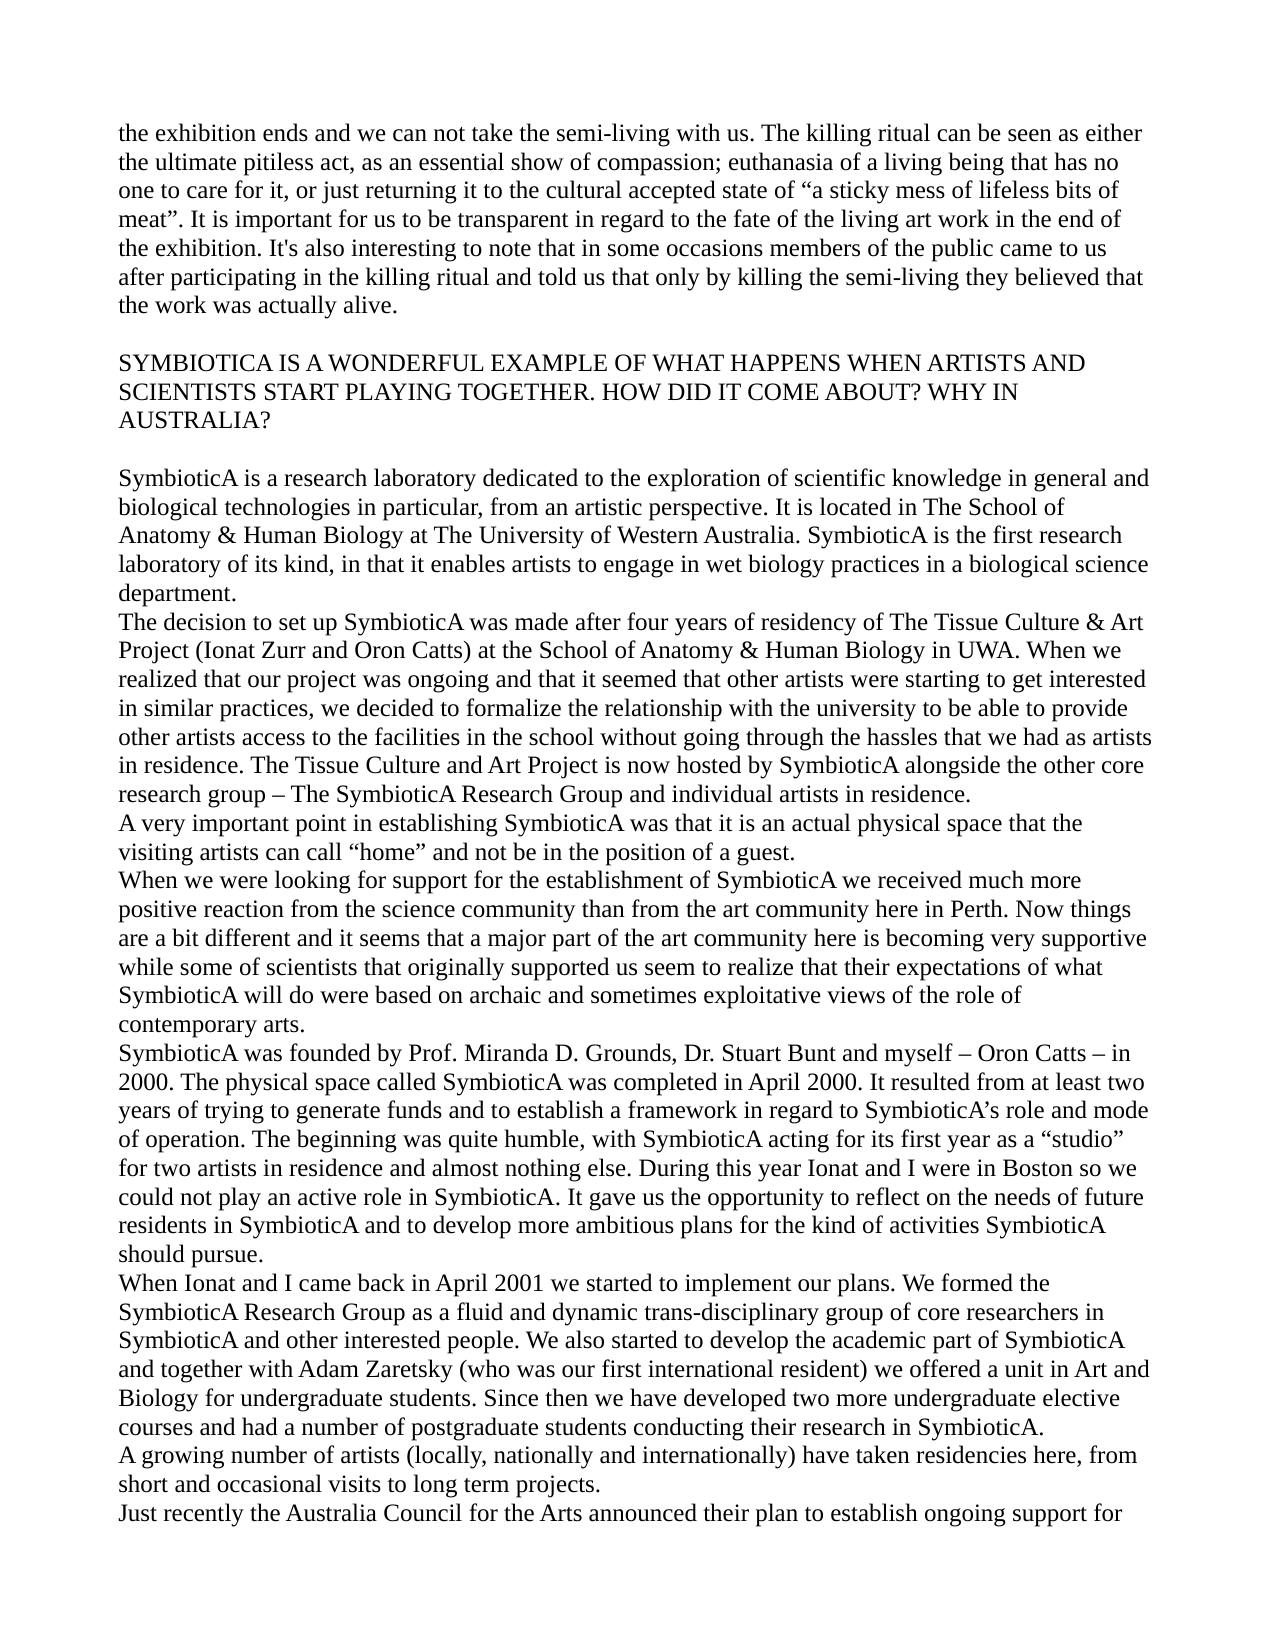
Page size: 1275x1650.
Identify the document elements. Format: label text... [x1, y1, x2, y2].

text A growing number of artists (locally, nationally and internationally) have taken residencies here, from short and occasional visits to long term projects. [118, 1441, 1157, 1498]
text SYMBIOTICA IS A WONDERFUL EXAMPLE OF WHAT HAPPENS WHEN ARTISTS AND SCIENTISTS START PLAYING TOGETHER. HOW DID IT COME ABOUT? WHY IN AUSTRALIA? [118, 348, 1157, 434]
text The decision to set up SymbioticA was made after four years of residency of The Tissue Culture & Art Project (Ionat Zurr and Oron Catts) at the School of Anatomy & Human Biology in UWA. When we realized that our project was ongoing and that it seemed that other artists were starting to get interested in similar practices, we decided to formalize the relationship with the university to be able to provide other artists access to the facilities in the school without going through the hassles that we had as artists in residence. The Tissue Culture and Art Project is now hosted by SymbioticA alongside the other core research group – The SymbioticA Research Group and individual artists in residence. [118, 607, 1157, 808]
text When we were looking for support for the establishment of SymbioticA we received much more positive reaction from the science community than from the art community here in Perth. Now things are a bit different and it seems that a major part of the art community here is becoming very supportive while some of scientists that originally supported us seem to realize that their expectations of what SymbioticA will do were based on archaic and sometimes exploitative views of the role of contemporary arts. [118, 866, 1157, 1038]
text the exhibition ends and we can not take the semi-living with us. The killing ritual can be seen as either the ultimate pitiless act, as an essential show of compassion; euthanasia of a living being that has no one to care for it, or just returning it to the cultural accepted state of “a sticky mess of lifeless bits of meat”. It is important for us to be transparent in regard to the fate of the living art work in the end of the exhibition. It's also interesting to note that in some occasions members of the public came to us after participating in the killing ritual and told us that only by killing the semi-living they believed that the work was actually alive. [118, 118, 1157, 319]
text Just recently the Australia Council for the Arts announced their plan to establish ongoing support for [118, 1498, 1157, 1527]
text When Ionat and I came back in April 2001 we started to implement our plans. We formed the SymbioticA Research Group as a fluid and dynamic trans-disciplinary group of core researchers in SymbioticA and other interested people. We also started to develop the academic part of SymbioticA and together with Adam Zaretsky (who was our first international resident) we offered a unit in Art and Biology for undergraduate students. Since then we have developed two more undergraduate elective courses and had a number of postgraduate students conducting their research in SymbioticA. [118, 1268, 1157, 1441]
text SymbioticA was founded by Prof. Miranda D. Grounds, Dr. Stuart Bunt and myself – Oron Catts – in 2000. The physical space called SymbioticA was completed in April 2000. It resulted from at least two years of trying to generate funds and to establish a framework in regard to SymbioticA’s role and mode of operation. The beginning was quite humble, with SymbioticA acting for its first year as a “studio” for two artists in residence and almost nothing else. During this year Ionat and I were in Boston so we could not play an active role in SymbioticA. It gave us the opportunity to reflect on the needs of future residents in SymbioticA and to develop more ambitious plans for the kind of activities SymbioticA should pursue. [118, 1038, 1157, 1268]
text SymbioticA is a research laboratory dedicated to the exploration of scientific knowledge in general and biological technologies in particular, from an artistic perspective. It is located in The School of Anatomy & Human Biology at The University of Western Australia. SymbioticA is the first research laboratory of its kind, in that it enables artists to engage in wet biology practices in a biological science department. [118, 463, 1157, 607]
text A very important point in establishing SymbioticA was that it is an actual physical space that the visiting artists can call “home” and not be in the position of a guest. [118, 808, 1157, 866]
